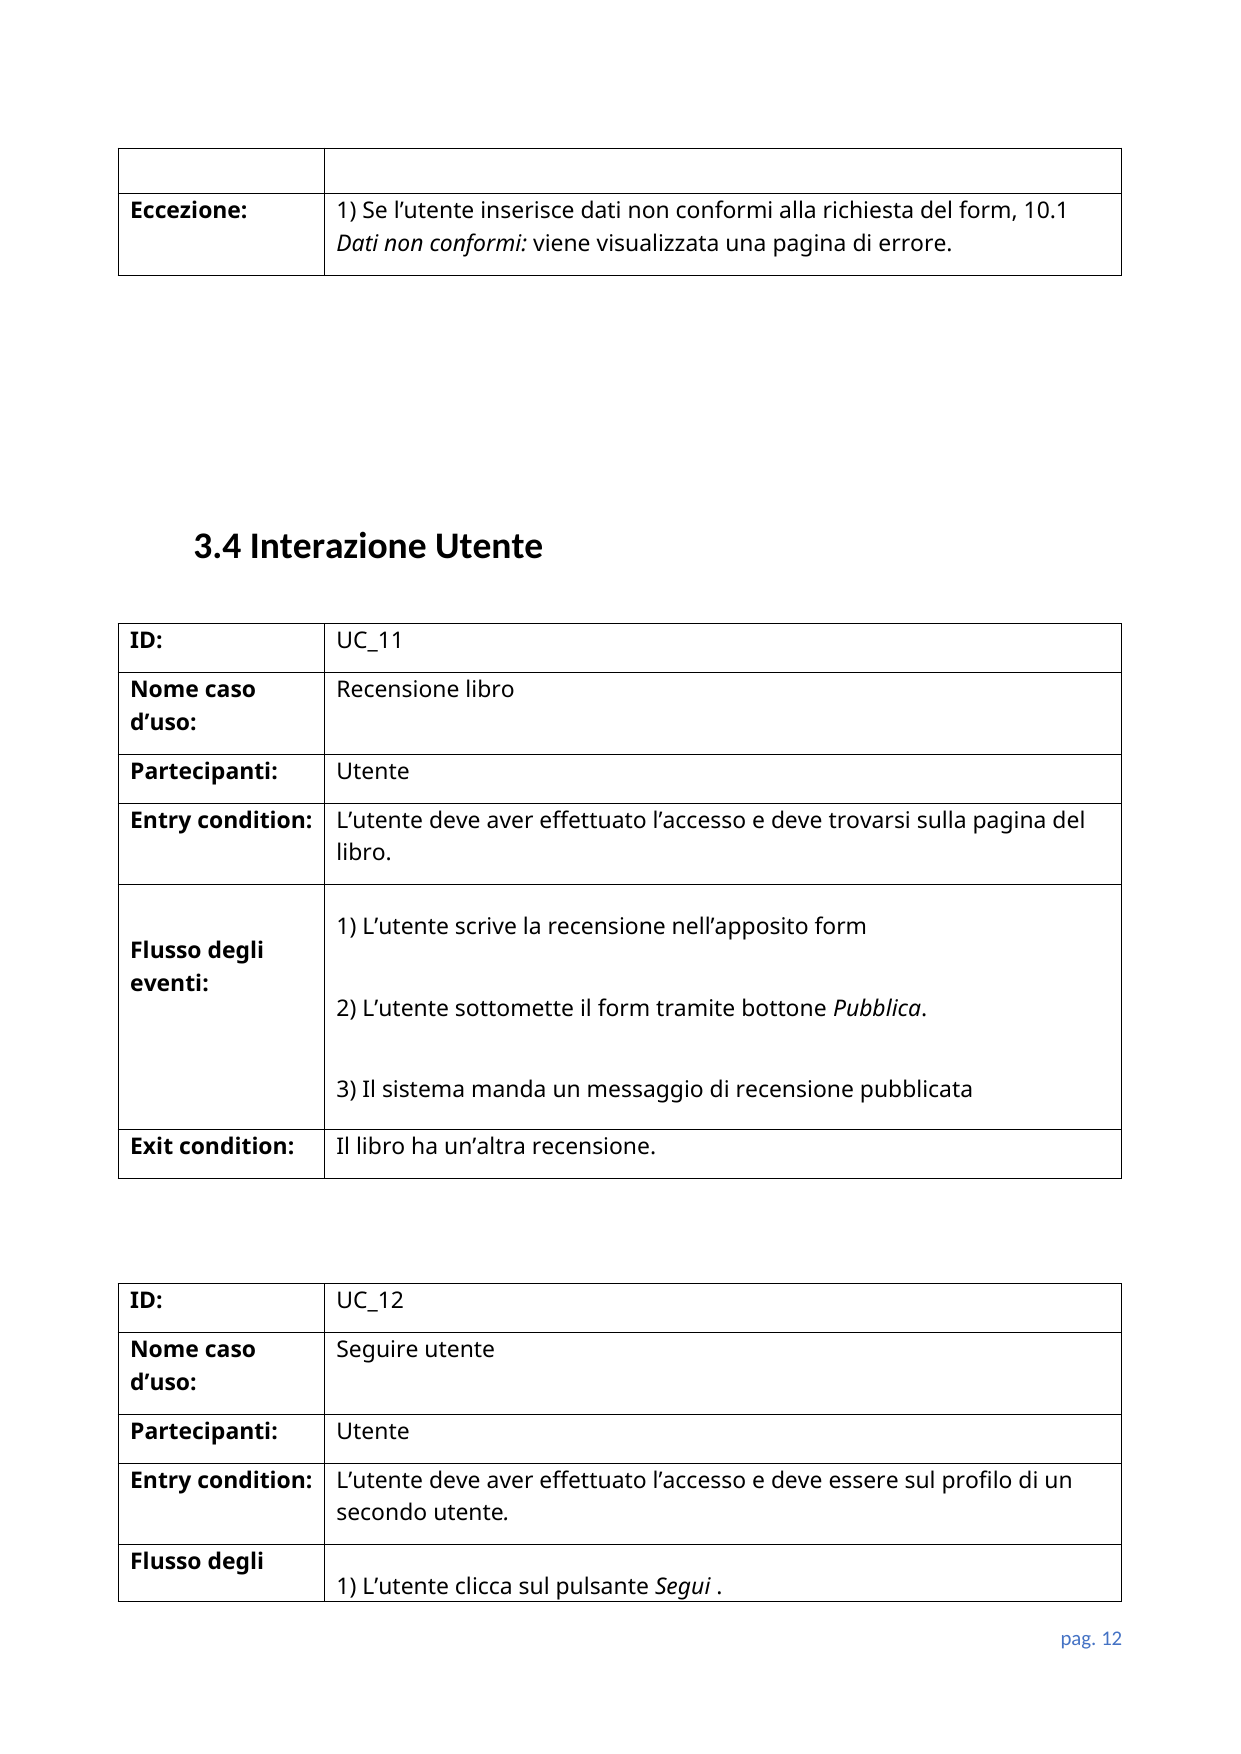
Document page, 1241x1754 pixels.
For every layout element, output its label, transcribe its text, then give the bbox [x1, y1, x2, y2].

table_cell [119, 149, 324, 193]
table_cell Eccezione: [119, 194, 324, 275]
table_cell Partecipanti: [119, 755, 324, 803]
table_cell [325, 149, 1121, 193]
table_cell Entry condition: [119, 1464, 324, 1544]
table_cell L’utente deve aver effettuato l’accesso e deve trovarsi sulla pagina del libro. [325, 804, 1121, 884]
table_cell L’utente deve aver effettuato l’accesso e deve essere sul profilo di un secondo utente. [325, 1464, 1121, 1544]
table_header ID: [119, 624, 324, 672]
table_cell Utente [325, 1415, 1121, 1462]
table_header UC_12 [325, 1284, 1121, 1332]
table_cell Flusso degli eventi: [119, 885, 324, 1129]
table_header ID: [119, 1284, 324, 1332]
table_cell Exit condition: [119, 1130, 324, 1178]
table_cell Seguire utente [325, 1333, 1121, 1413]
table_cell Utente [325, 755, 1121, 803]
table_cell Partecipanti: [119, 1415, 324, 1462]
table_cell 1) L’utente clicca sul pulsante Segui . [325, 1545, 1121, 1601]
table_cell 1) L’utente scrive la recensione nell’apposito form 2) L’utente sottomette il form tramite bottone Pubblica. 3) Il sistema manda un messaggio di recensione pubblicata [325, 885, 1121, 1129]
table_header UC_11 [325, 624, 1121, 672]
table_cell 1) Se l’utente inserisce dati non conformi alla richiesta del form, 10.1 Dati non conformi: viene visualizzata una pagina di errore. [325, 194, 1121, 275]
table_cell Nome caso d’uso: [119, 1333, 324, 1413]
table_cell Recensione libro [325, 673, 1121, 754]
table_cell Nome caso d’uso: [119, 673, 324, 754]
table_cell Entry condition: [119, 804, 324, 884]
table_cell Flusso degli [119, 1545, 324, 1601]
table_cell Il libro ha un’altra recensione. [325, 1130, 1121, 1178]
subtitle 3.4 Interazione Utente [118, 522, 1122, 567]
